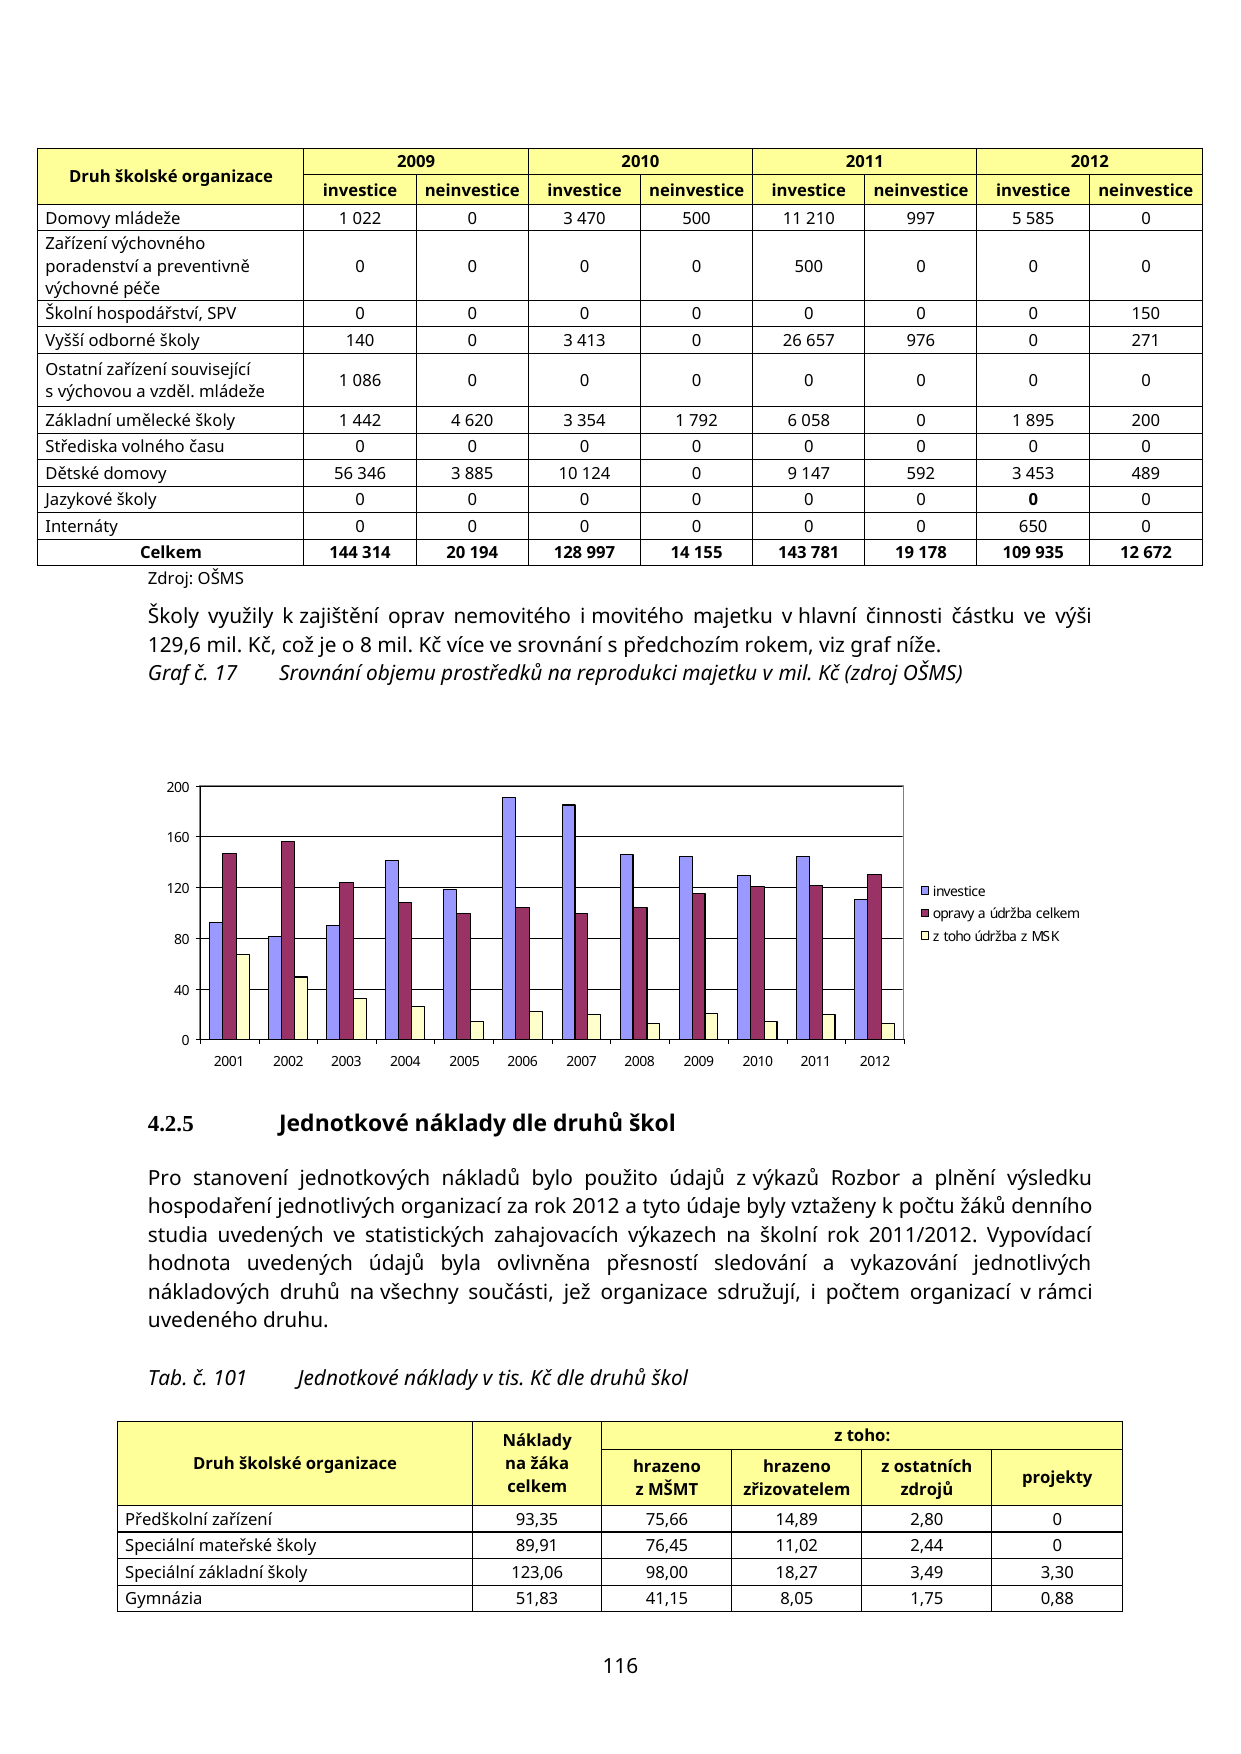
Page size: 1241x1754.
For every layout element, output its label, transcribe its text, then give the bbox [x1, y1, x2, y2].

table_cell 0 [753, 487, 864, 512]
table_cell 51,83 [473, 1586, 601, 1611]
table_header 2009 [304, 149, 528, 174]
table_cell Školní hospodářství, SPV [38, 301, 303, 326]
table_cell 76,45 [602, 1533, 731, 1558]
table_cell investice [977, 175, 1089, 204]
table_cell 592 [865, 460, 976, 486]
table_cell Základní umělecké školy [38, 407, 303, 432]
table_cell 0 [304, 434, 416, 459]
table_cell 0 [304, 513, 416, 539]
table_cell 41,15 [602, 1586, 731, 1611]
table_cell 3 453 [977, 460, 1089, 486]
table_cell 14 155 [641, 540, 752, 565]
table_cell 0 [753, 513, 864, 539]
table_cell 0 [417, 354, 528, 406]
table_cell z ostatních zdrojů [862, 1450, 991, 1505]
table_cell 0 [417, 434, 528, 459]
table_cell 109 935 [977, 540, 1089, 565]
table_cell 1 895 [977, 407, 1089, 432]
table_cell 3,49 [862, 1559, 991, 1584]
table_cell 0 [417, 487, 528, 512]
table_cell 0 [865, 231, 976, 299]
table_cell 12 672 [1090, 540, 1202, 565]
table_cell 0 [417, 231, 528, 299]
table_cell 5 585 [977, 205, 1089, 230]
table_cell 0 [641, 354, 752, 406]
subtitle Jednotkové náklady dle druhů škol [148, 794, 1092, 1138]
table_cell 0,88 [992, 1586, 1122, 1611]
text Zdroj: OŠMS [148, 566, 1092, 589]
table_cell 0 [417, 327, 528, 353]
table_cell 8,05 [732, 1586, 861, 1611]
table_cell 1,75 [862, 1586, 991, 1611]
table_cell 1 442 [304, 407, 416, 432]
table_cell 93,35 [473, 1506, 601, 1531]
table_cell 3 885 [417, 460, 528, 486]
table_cell hrazeno z MŠMT [602, 1450, 731, 1505]
table_cell neinvestice [417, 175, 528, 204]
table_header z toho: [602, 1422, 1122, 1449]
table_cell 997 [865, 205, 976, 230]
table_cell 0 [641, 301, 752, 326]
table_cell projekty [992, 1450, 1122, 1505]
table_cell 0 [304, 301, 416, 326]
table_cell 20 194 [417, 540, 528, 565]
table_cell 0 [865, 434, 976, 459]
table_cell 14,89 [732, 1506, 861, 1531]
table_cell 11 210 [753, 205, 864, 230]
table_cell 3 413 [529, 327, 640, 353]
table_cell 0 [1090, 434, 1202, 459]
table_cell 0 [641, 487, 752, 512]
table_cell 650 [977, 513, 1089, 539]
table_cell 0 [977, 354, 1089, 406]
list Srovnání objemu prostředků na reprodukci majetku v mil. Kč (zdroj OŠMS) [148, 658, 1092, 687]
table_cell Speciální základní školy [118, 1559, 472, 1584]
table_cell 3 470 [529, 205, 640, 230]
table_cell 19 178 [865, 540, 976, 565]
table_cell 140 [304, 327, 416, 353]
table_cell 98,00 [602, 1559, 731, 1584]
text Školy využily k zajištění oprav nemovitého i movitého majetku v hlavní činnosti částku ve výši 129,6 mil. Kč, což je o 8 mil. Kč více ve srovnání s předchozím rokem, viz graf níže. [148, 601, 1092, 658]
table_cell 200 [1090, 407, 1202, 432]
table_cell 0 [304, 231, 416, 299]
table_cell neinvestice [1090, 175, 1202, 204]
table_cell 0 [641, 434, 752, 459]
table_cell 0 [641, 513, 752, 539]
table_cell Speciální mateřské školy [118, 1533, 472, 1558]
table_cell 0 [977, 301, 1089, 326]
table_header 2011 [753, 149, 976, 174]
table_cell Předškolní zařízení [118, 1506, 472, 1531]
table_cell 0 [753, 354, 864, 406]
table_cell neinvestice [641, 175, 752, 204]
table_cell 9 147 [753, 460, 864, 486]
table_cell 500 [641, 205, 752, 230]
table_cell Gymnázia [118, 1586, 472, 1611]
table_cell 0 [304, 487, 416, 512]
table_cell 489 [1090, 460, 1202, 486]
table_cell 0 [753, 434, 864, 459]
table_cell 0 [1090, 487, 1202, 512]
table_cell 0 [1090, 205, 1202, 230]
table_cell 0 [865, 354, 976, 406]
table_cell 1 792 [641, 407, 752, 432]
table_cell 11,02 [732, 1533, 861, 1558]
table_cell 10 124 [529, 460, 640, 486]
table_cell 0 [529, 487, 640, 512]
table_cell 123,06 [473, 1559, 601, 1584]
table_cell 18,27 [732, 1559, 861, 1584]
table_cell investice [529, 175, 640, 204]
table_cell 143 781 [753, 540, 864, 565]
table_cell 0 [417, 205, 528, 230]
table_cell 0 [977, 434, 1089, 459]
table_cell Zařízení výchovného poradenství a preventivně výchovné péče [38, 231, 303, 299]
table_cell 6 058 [753, 407, 864, 432]
table_cell 150 [1090, 301, 1202, 326]
table_cell 0 [529, 301, 640, 326]
table_cell 0 [641, 231, 752, 299]
table_cell 1 022 [304, 205, 416, 230]
table_cell 0 [865, 513, 976, 539]
table_cell 0 [992, 1506, 1122, 1531]
table_cell 0 [529, 354, 640, 406]
list Jednotkové náklady v tis. Kč dle druhů škol [148, 1363, 1092, 1391]
table_cell 0 [865, 301, 976, 326]
table_cell Domovy mládeže [38, 205, 303, 230]
table_cell 3 354 [529, 407, 640, 432]
table_cell Ostatní zařízení související s výchovou a vzděl. mládeže [38, 354, 303, 406]
table_cell 0 [1090, 231, 1202, 299]
table_cell 500 [753, 231, 864, 299]
table_header 2010 [529, 149, 752, 174]
table_cell Jazykové školy [38, 487, 303, 512]
table_header 2012 [977, 149, 1202, 174]
table_cell 0 [865, 407, 976, 432]
table_cell 0 [1090, 354, 1202, 406]
table_cell Celkem [38, 540, 303, 565]
table_cell neinvestice [865, 175, 976, 204]
table_cell 56 346 [304, 460, 416, 486]
table_cell Střediska volného času [38, 434, 303, 459]
table_cell 0 [529, 231, 640, 299]
table_cell hrazeno zřizovatelem [732, 1450, 861, 1505]
table_cell 0 [977, 231, 1089, 299]
table_cell investice [753, 175, 864, 204]
table_cell 0 [977, 327, 1089, 353]
table_cell 2,80 [862, 1506, 991, 1531]
table_cell 3,30 [992, 1559, 1122, 1584]
table_cell 144 314 [304, 540, 416, 565]
table_cell 26 657 [753, 327, 864, 353]
table_cell 0 [992, 1533, 1122, 1558]
table_cell 0 [529, 513, 640, 539]
table_header Druh školské organizace [118, 1422, 472, 1505]
table_cell 75,66 [602, 1506, 731, 1531]
table_cell 0 [977, 487, 1089, 512]
text Pro stanovení jednotkových nákladů bylo použito údajů z výkazů Rozbor a plnění výsledku hospodaření jednotlivých organizací za rok 2012 a tyto údaje byly vztaženy k počtu žáků denního studia uvedených ve statistických zahajovacích výkazech na školní rok 2011/2012. Vypovídací hodnota uvedených údajů byla ovlivněna přesností sledování a vykazování jednotlivých nákladových druhů na všechny součásti, jež organizace sdružují, i počtem organizací v rámci uvedeného druhu. [148, 1163, 1092, 1334]
table_cell 128 997 [529, 540, 640, 565]
table_cell Vyšší odborné školy [38, 327, 303, 353]
table_cell 0 [1090, 513, 1202, 539]
table_cell 0 [417, 513, 528, 539]
table_cell 0 [641, 460, 752, 486]
table_cell 0 [417, 301, 528, 326]
table_cell 0 [753, 301, 864, 326]
table_cell Dětské domovy [38, 460, 303, 486]
table_cell 4 620 [417, 407, 528, 432]
table_cell 271 [1090, 327, 1202, 353]
table_cell 89,91 [473, 1533, 601, 1558]
table_cell Internáty [38, 513, 303, 539]
table_cell 0 [641, 327, 752, 353]
table_cell 976 [865, 327, 976, 353]
table_header Druh školské organizace [38, 149, 303, 204]
table_cell 2,44 [862, 1533, 991, 1558]
table_header Náklady na žáka celkem [473, 1422, 601, 1505]
table_cell 0 [865, 487, 976, 512]
table_cell investice [304, 175, 416, 204]
table_cell 1 086 [304, 354, 416, 406]
table_cell 0 [529, 434, 640, 459]
